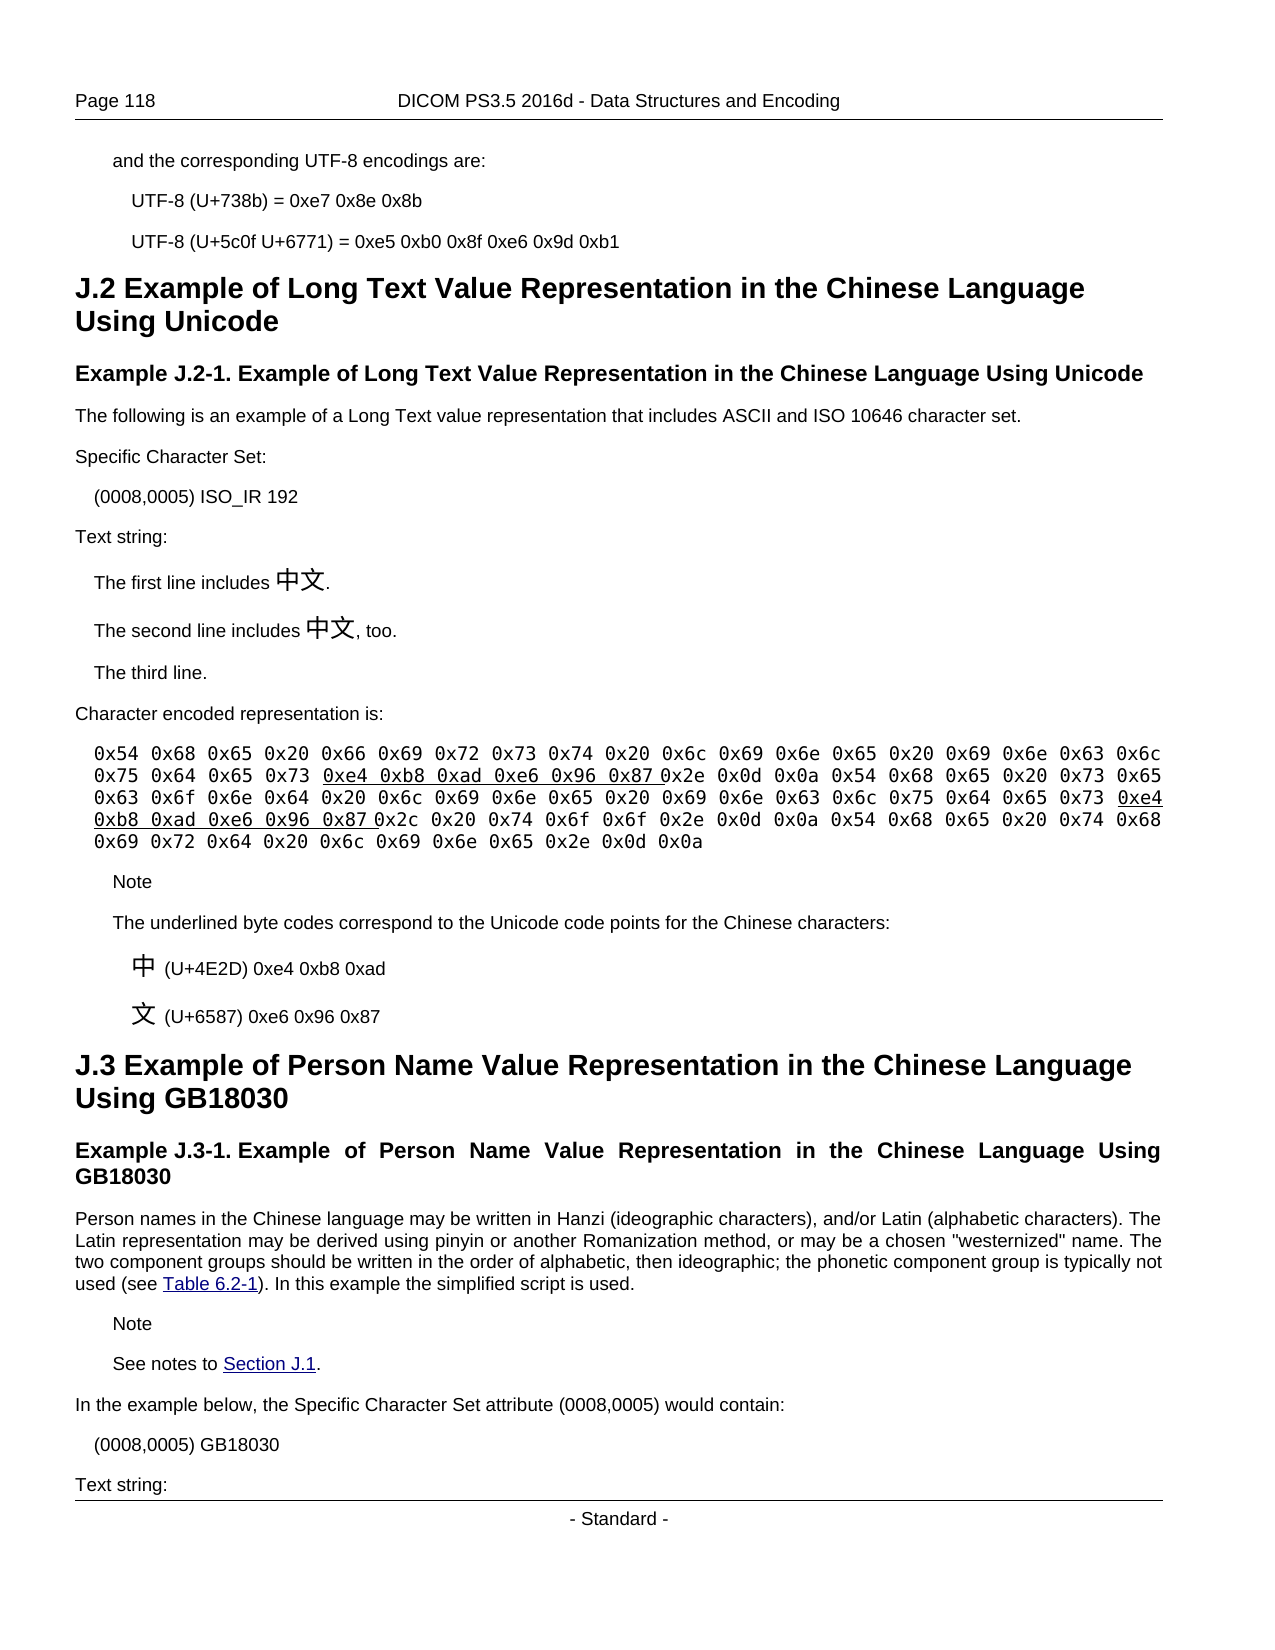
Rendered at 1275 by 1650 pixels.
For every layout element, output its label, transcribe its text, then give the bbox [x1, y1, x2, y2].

text The third line. [94, 662, 1162, 684]
text UTF-8 (U+5c0f U+6771) = 0xe5 0xb0 0x8f 0xe6 0x9d 0xb1 [131, 231, 1125, 252]
text Note [112, 1313, 1125, 1334]
text J.3 Example of Person Name Value Representation in the Chinese Language Using GB18030 [75, 1048, 1162, 1115]
text The first line includes 中文. [94, 566, 1162, 596]
text The underlined byte codes correspond to the Unicode code points for the Chinese characters: [112, 912, 1125, 933]
text (0008,0005) ISO_IR 192 [94, 486, 1162, 507]
text 0x54 0x68 0x65 0x20 0x66 0x69 0x72 0x73 0x74 0x20 0x6c 0x69 0x6e 0x65 0x20 0x69 0x6e 0x63 0x6c 0x75 0x64 0x65 0x73 0xe4 0xb8 0xad 0xe6 0x96 0x87 0x2e 0x0d 0x0a 0x54 0x68 0x65 0x20 0x73 0x65 0x63 0x6f 0x6e 0x64 0x20 0x6c 0x69 0x6e 0x65 0x20 0x69 0x6e 0x63 0x6c 0x75 0x64 0x65 0x73 0xe4 0xb8 0xad 0xe6 0x96 0x87 0x2c 0x20 0x74 0x6f 0x6f 0x2e 0x0d 0x0a 0x54 0x68 0x65 0x20 0x74 0x68 0x69 0x72 0x64 0x20 0x6c 0x69 0x6e 0x65 0x2e 0x0d 0x0a [94, 743, 1162, 853]
text 中 (U+4E2D) 0xe4 0xb8 0xad [131, 952, 1125, 981]
text Example J.3-1. Example of Person Name Value Representation in the Chinese Language Using GB18030 [75, 1137, 1162, 1189]
text Example J.2-1. Example of Long Text Value Representation in the Chinese Language Using Unicode [75, 361, 1162, 386]
text Text string: [75, 1474, 1162, 1496]
text UTF-8 (U+738b) = 0xe7 0x8e 0x8b [131, 190, 1125, 212]
text 文 (U+6587) 0xe6 0x96 0x87 [131, 1000, 1125, 1029]
text Specific Character Set: [75, 445, 1162, 467]
text and the corresponding UTF-8 encodings are: [112, 150, 1125, 172]
text Text string: [75, 526, 1162, 548]
text The following is an example of a Long Text value representation that includes ASCII and ISO 10646 character set. [75, 405, 1162, 427]
text See notes to Section J.1. [112, 1353, 1125, 1375]
text Character encoded representation is: [75, 702, 1162, 724]
text In the example below, the Specific Character Set attribute (0008,0005) would contain: [75, 1393, 1162, 1415]
text (0008,0005) GB18030 [94, 1434, 1162, 1455]
text The second line includes 中文, too. [94, 614, 1162, 643]
text J.2 Example of Long Text Value Representation in the Chinese Language Using Unicode [75, 271, 1162, 338]
text Person names in the Chinese language may be written in Hanzi (ideographic characters), and/or Latin (alphabetic characters). The Latin representation may be derived using pinyin or another Romanization method, or may be a chosen "westernized" name. The two component groups should be written in the order of alphabetic, then ideographic; the phonetic component group is typically not used (see Table 6.2-1). In this example the simplified script is used. [75, 1208, 1162, 1294]
text Note [112, 871, 1125, 893]
